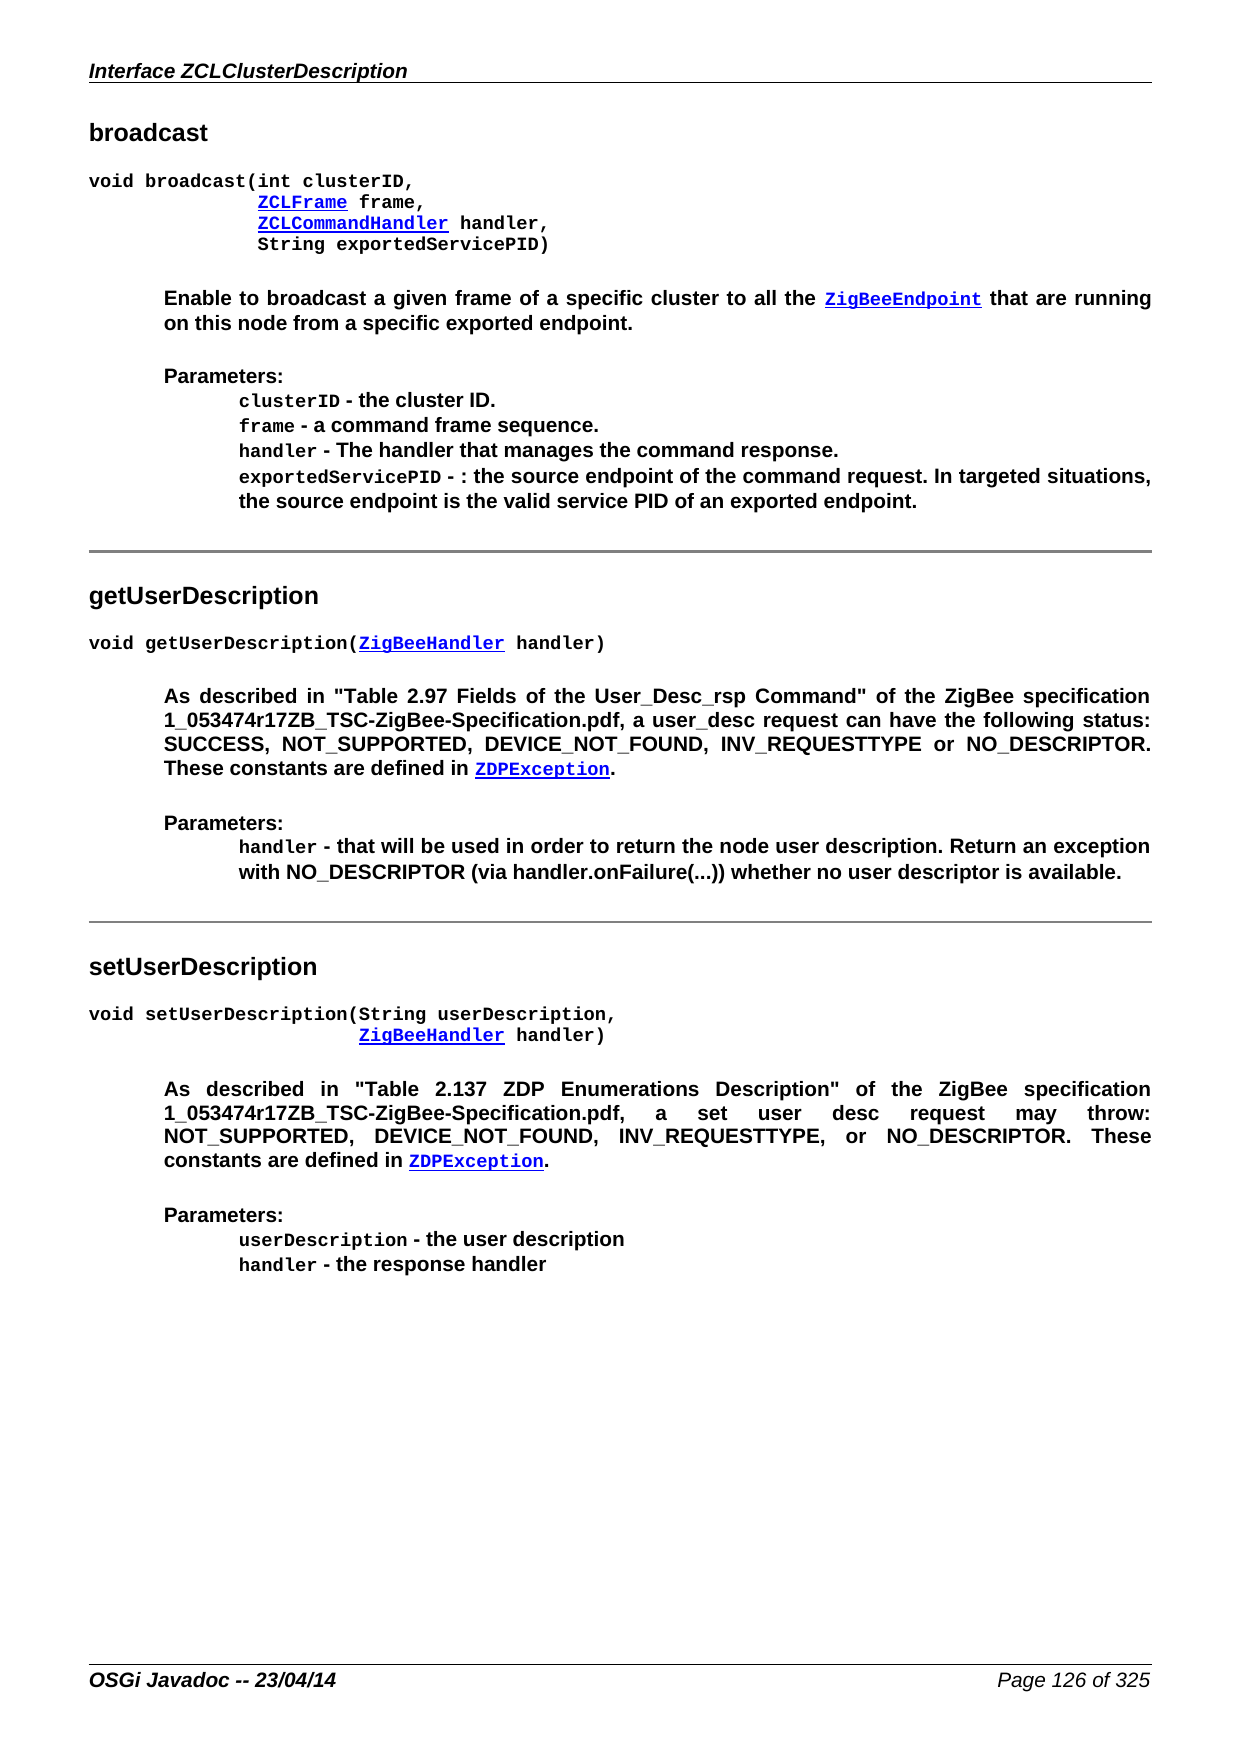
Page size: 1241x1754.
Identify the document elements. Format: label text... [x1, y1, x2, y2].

text clusterID - the cluster ID. [238, 388, 1152, 413]
text void setUserDescription(String userDescription, ZigBeeHandler handler) [88, 1005, 1152, 1047]
text Parameters: [163, 1203, 1152, 1227]
text Enable to broadcast a given frame of a specific cluster to all the ZigBeeEndpoint that are running on this node from a specific exported endpoint. [163, 286, 1152, 335]
text handler - that will be used in order to return the node user description. Return an exception with NO_DESCRIPTOR (via handler.onFailure(...)) whether no user descriptor is available. [238, 834, 1152, 883]
subtitle getUserDescription [88, 581, 1152, 609]
text exportedServicePID - : the source endpoint of the command request. In targeted situations, the source endpoint is the valid service PID of an exported endpoint. [238, 463, 1152, 513]
text As described in "Table 2.97 Fields of the User_Desc_rsp Command" of the ZigBee specification 1_053474r17ZB_TSC-ZigBee-Specification.pdf, a user_desc request can have the following status: SUCCESS, NOT_SUPPORTED, DEVICE_NOT_FOUND, INV_REQUESTTYPE or NO_DESCRIPTOR. These constants are defined in ZDPException. [163, 684, 1152, 781]
text frame - a command frame sequence. [238, 413, 1152, 438]
text As described in "Table 2.137 ZDP Enumerations Description" of the ZigBee specification 1_053474r17ZB_TSC-ZigBee-Specification.pdf, a set user desc request may throw: NOT_SUPPORTED, DEVICE_NOT_FOUND, INV_REQUESTTYPE, or NO_DESCRIPTOR. These constants are defined in ZDPException. [163, 1076, 1152, 1173]
text handler - The handler that manages the command response. [238, 438, 1152, 463]
text void getUserDescription(ZigBeeHandler handler) [88, 634, 1152, 655]
subtitle broadcast [88, 118, 1152, 147]
text userDescription - the user description [238, 1227, 1152, 1252]
subtitle setUserDescription [88, 952, 1152, 981]
text void broadcast(int clusterID, ZCLFrame frame, ZCLCommandHandler handler, String exportedServicePID) [88, 171, 1152, 256]
text Parameters: [163, 364, 1152, 388]
text Parameters: [163, 810, 1152, 834]
text handler - the response handler [238, 1252, 1152, 1277]
